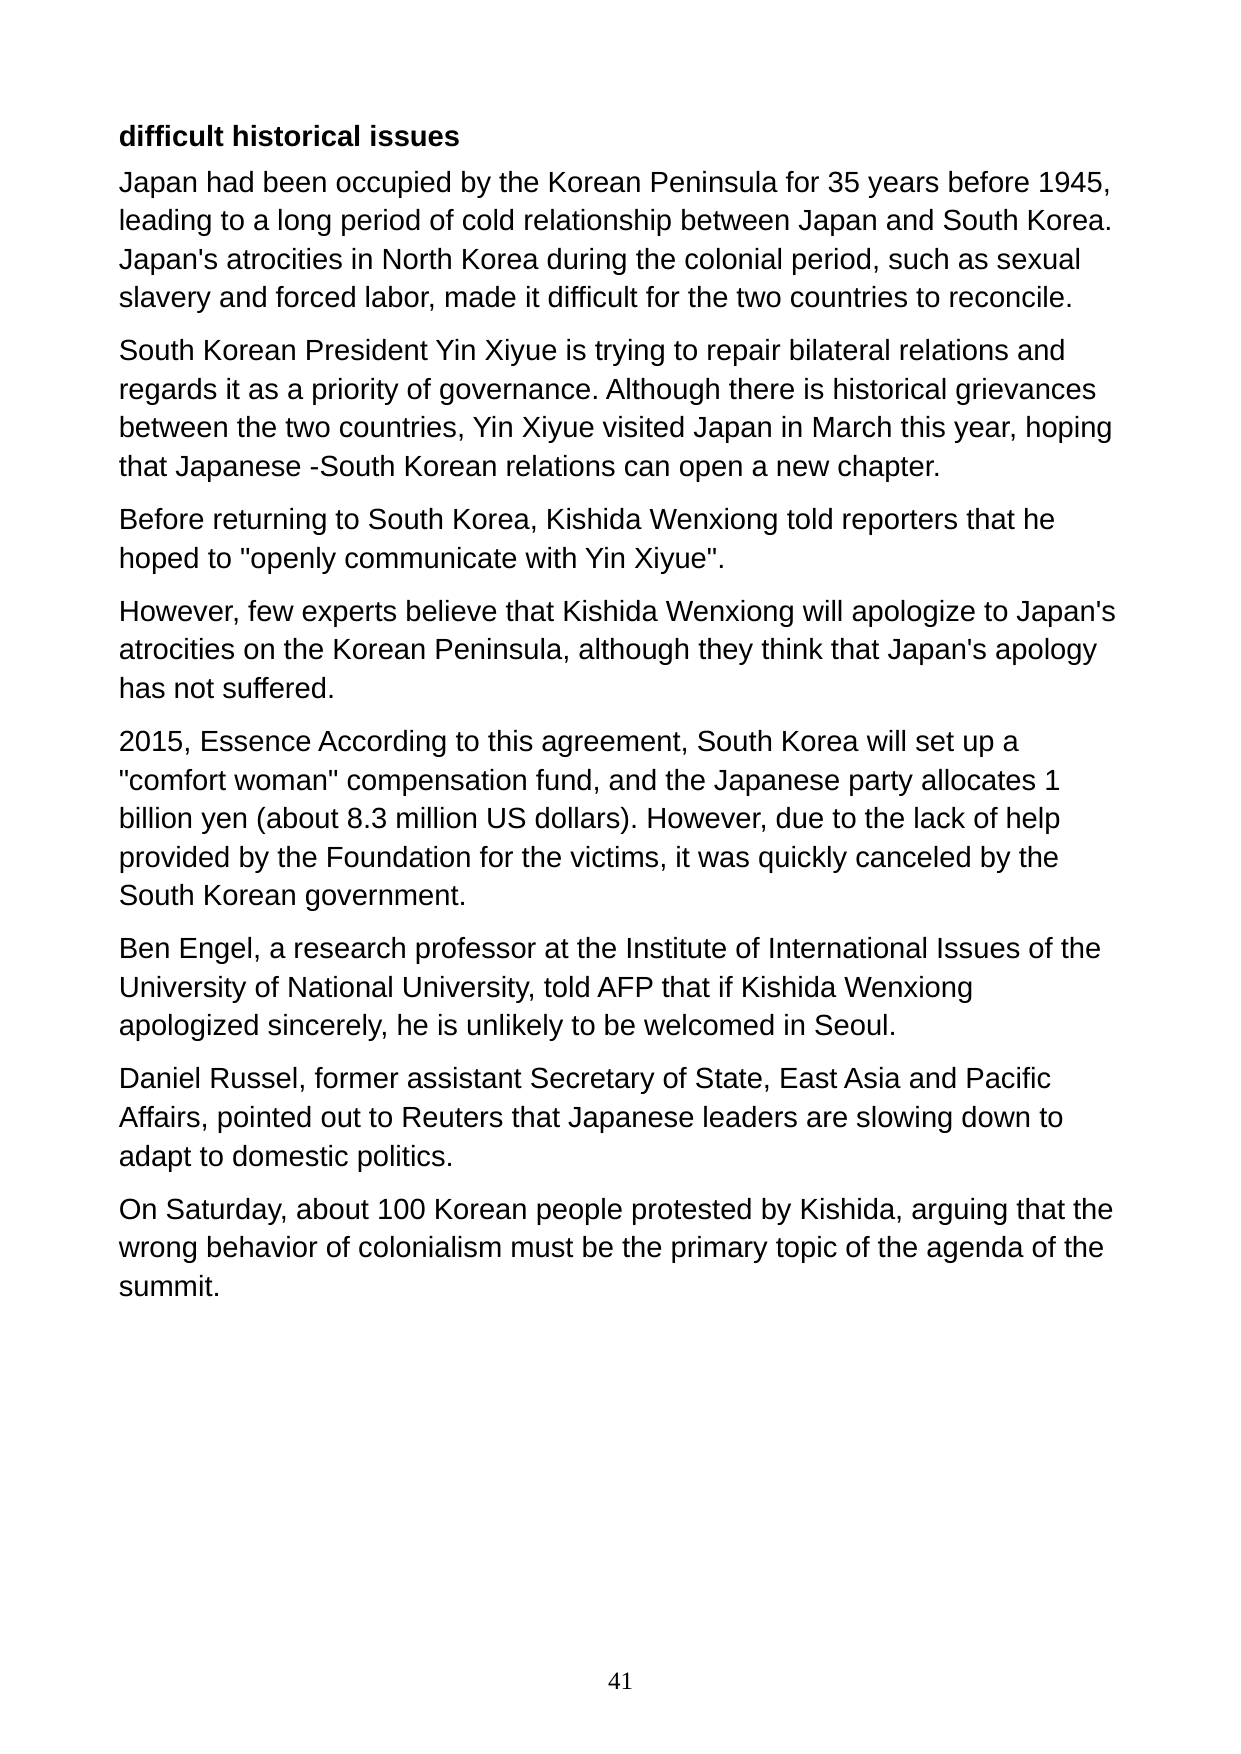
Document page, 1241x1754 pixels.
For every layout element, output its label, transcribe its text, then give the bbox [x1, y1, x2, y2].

text However, few experts believe that Kishida Wenxiong will apologize to Japan's atrocities on the Korean Peninsula, although they think that Japan's apology has not suffered. [118, 594, 1122, 704]
text On Saturday, about 100 Korean people protested by Kishida, arguing that the wrong behavior of colonialism must be the primary topic of the agenda of the summit. [118, 1192, 1122, 1302]
subtitle difficult historical issues [118, 118, 1122, 152]
text Daniel Russel, former assistant Secretary of State, East Asia and Pacific Affairs, pointed out to Reuters that Japanese leaders are slowing down to adapt to domestic politics. [118, 1061, 1122, 1172]
text Before returning to South Korea, Kishida Wenxiong told reporters that he hoped to "openly communicate with Yin Xiyue". [118, 502, 1122, 574]
text South Korean President Yin Xiyue is trying to repair bilateral relations and regards it as a priority of governance. Although there is historical grievances between the two countries, Yin Xiyue visited Japan in March this year, hoping that Japanese -South Korean relations can open a new chapter. [118, 333, 1122, 482]
text Japan had been occupied by the Korean Peninsula for 35 years before 1945, leading to a long period of cold relationship between Japan and South Korea. Japan's atrocities in North Korea during the colonial period, such as sexual slavery and forced labor, made it difficult for the two countries to reconcile. [118, 164, 1122, 314]
text Ben Engel, a research professor at the Institute of International Issues of the University of National University, told AFP that if Kishida Wenxiong apologized sincerely, he is unlikely to be welcomed in Seoul. [118, 931, 1122, 1042]
text 2015, Essence According to this agreement, South Korea will set up a "comfort woman" compensation fund, and the Japanese party allocates 1 billion yen (about 8.3 million US dollars). However, due to the lack of help provided by the Foundation for the victims, it was quickly canceled by the South Korean government. [118, 724, 1122, 912]
